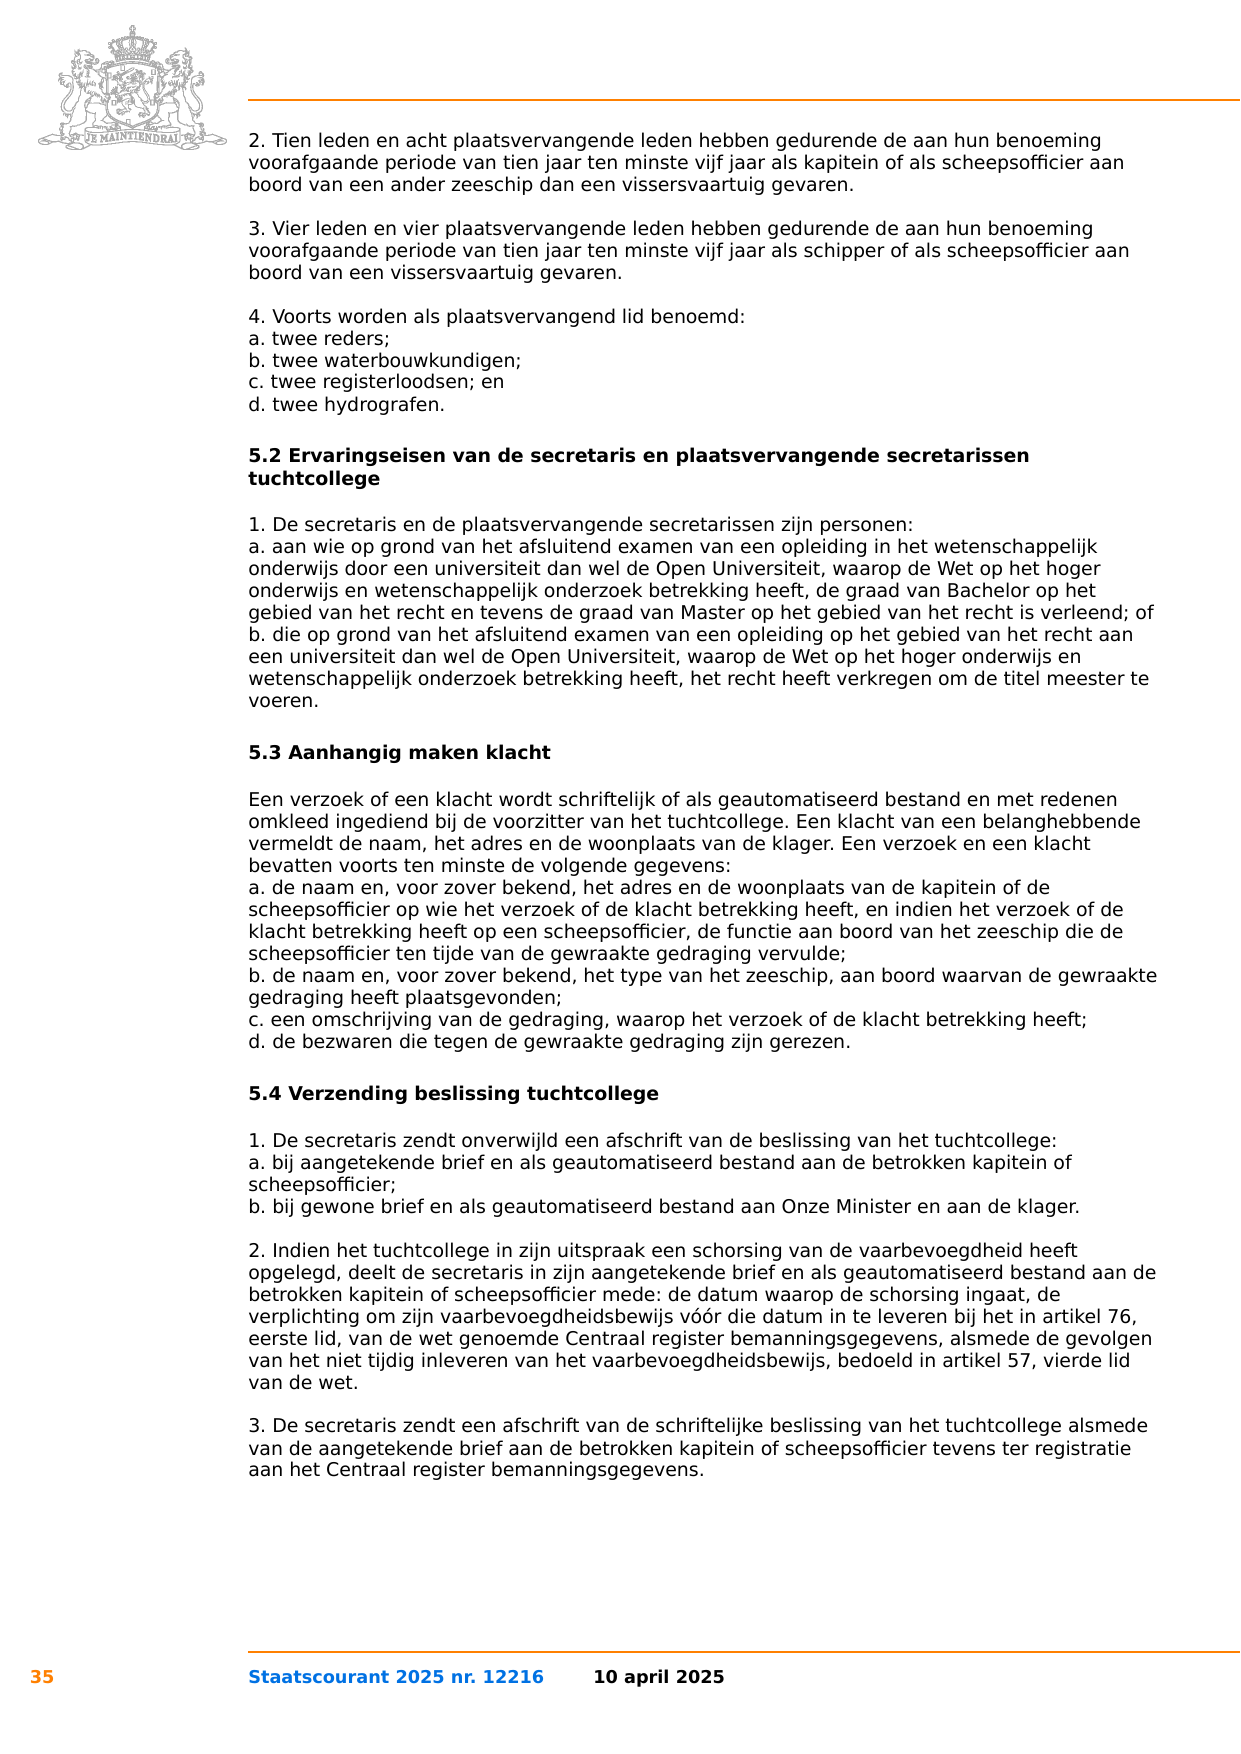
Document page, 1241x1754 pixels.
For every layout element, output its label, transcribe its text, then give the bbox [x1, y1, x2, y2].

text Een verzoek of een klacht wordt schriftelijk of als geautomatiseerd bestand en met redenen omkleed ingediend bij de voorzitter van het tuchtcollege. Een klacht van een belanghebbende vermeldt de naam, het adres en de woonplaats van de klager. Een verzoek en een klacht bevatten voorts ten minste de volgende gegevens: [248, 789, 1163, 877]
text a. de naam en, voor zover bekend, het adres en de woonplaats van de kapitein of de scheepsofficier op wie het verzoek of de klacht betrekking heeft, en indien het verzoek of de klacht betrekking heeft op een scheepsofficier, de functie aan boord van het zeeschip die de scheepsofficier ten tijde van de gewraakte gedraging vervulde; [248, 877, 1163, 965]
text 1. De secretaris zendt onverwijld een afschrift van de beslissing van het tuchtcollege: [248, 1130, 1163, 1152]
text 4. Voorts worden als plaatsvervangend lid benoemd: [248, 306, 1163, 327]
subtitle 5.3 Aanhangig maken klacht [248, 742, 1163, 764]
subtitle 5.2 Ervaringseisen van de secretaris en plaatsvervangende secretarissen tuchtcollege [248, 445, 1163, 489]
picture [38, 25, 227, 150]
text b. twee waterbouwkundigen; [248, 349, 1163, 371]
text 2. Tien leden en acht plaatsvervangende leden hebben gedurende de aan hun benoeming voorafgaande periode van tien jaar ten minste vijf jaar als kapitein of als scheepsofficier aan boord van een ander zeeschip dan een vissersvaartuig gevaren. [248, 130, 1163, 196]
text c. twee registerloodsen; en [248, 371, 1163, 393]
text d. de bezwaren die tegen de gewraakte gedraging zijn gerezen. [248, 1031, 1163, 1053]
text a. twee reders; [248, 327, 1163, 349]
text 2. Indien het tuchtcollege in zijn uitspraak een schorsing van de vaarbevoegdheid heeft opgelegd, deelt de secretaris in zijn aangetekende brief en als geautomatiseerd bestand aan de betrokken kapitein of scheepsofficier mede: de datum waarop de schorsing ingaat, de verplichting om zijn vaarbevoegdheidsbewijs vóór die datum in te leveren bij het in artikel 76, eerste lid, van de wet genoemde Centraal register bemanningsgegevens, alsmede de gevolgen van het niet tijdig inleveren van het vaarbevoegdheidsbewijs, bedoeld in artikel 57, vierde lid van de wet. [248, 1240, 1163, 1393]
text d. twee hydrografen. [248, 393, 1163, 415]
subtitle 5.4 Verzending beslissing tuchtcollege [248, 1083, 1163, 1105]
text c. een omschrijving van de gedraging, waarop het verzoek of de klacht betrekking heeft; [248, 1009, 1163, 1031]
text b. die op grond van het afsluitend examen van een opleiding op het gebied van het recht aan een universiteit dan wel de Open Universiteit, waarop de Wet op het hoger onderwijs en wetenschappelijk onderzoek betrekking heeft, het recht heeft verkregen om de titel meester te voeren. [248, 624, 1163, 712]
text a. bij aangetekende brief en als geautomatiseerd bestand aan de betrokken kapitein of scheepsofficier; [248, 1152, 1163, 1196]
text 1. De secretaris en de plaatsvervangende secretarissen zijn personen: [248, 514, 1163, 536]
text a. aan wie op grond van het afsluitend examen van een opleiding in het wetenschappelijk onderwijs door een universiteit dan wel de Open Universiteit, waarop de Wet op het hoger onderwijs en wetenschappelijk onderzoek betrekking heeft, de graad van Bachelor op het gebied van het recht en tevens de graad van Master op het gebied van het recht is verleend; of [248, 536, 1163, 624]
text 3. De secretaris zendt een afschrift van de schriftelijke beslissing van het tuchtcollege alsmede van de aangetekende brief aan de betrokken kapitein of scheepsofficier tevens ter registratie aan het Centraal register bemanningsgegevens. [248, 1415, 1163, 1481]
text b. de naam en, voor zover bekend, het type van het zeeschip, aan boord waarvan de gewraakte gedraging heeft plaatsgevonden; [248, 965, 1163, 1009]
text 3. Vier leden en vier plaatsvervangende leden hebben gedurende de aan hun benoeming voorafgaande periode van tien jaar ten minste vijf jaar als schipper of als scheepsofficier aan boord van een vissersvaartuig gevaren. [248, 218, 1163, 284]
text b. bij gewone brief en als geautomatiseerd bestand aan Onze Minister en aan de klager. [248, 1196, 1163, 1218]
